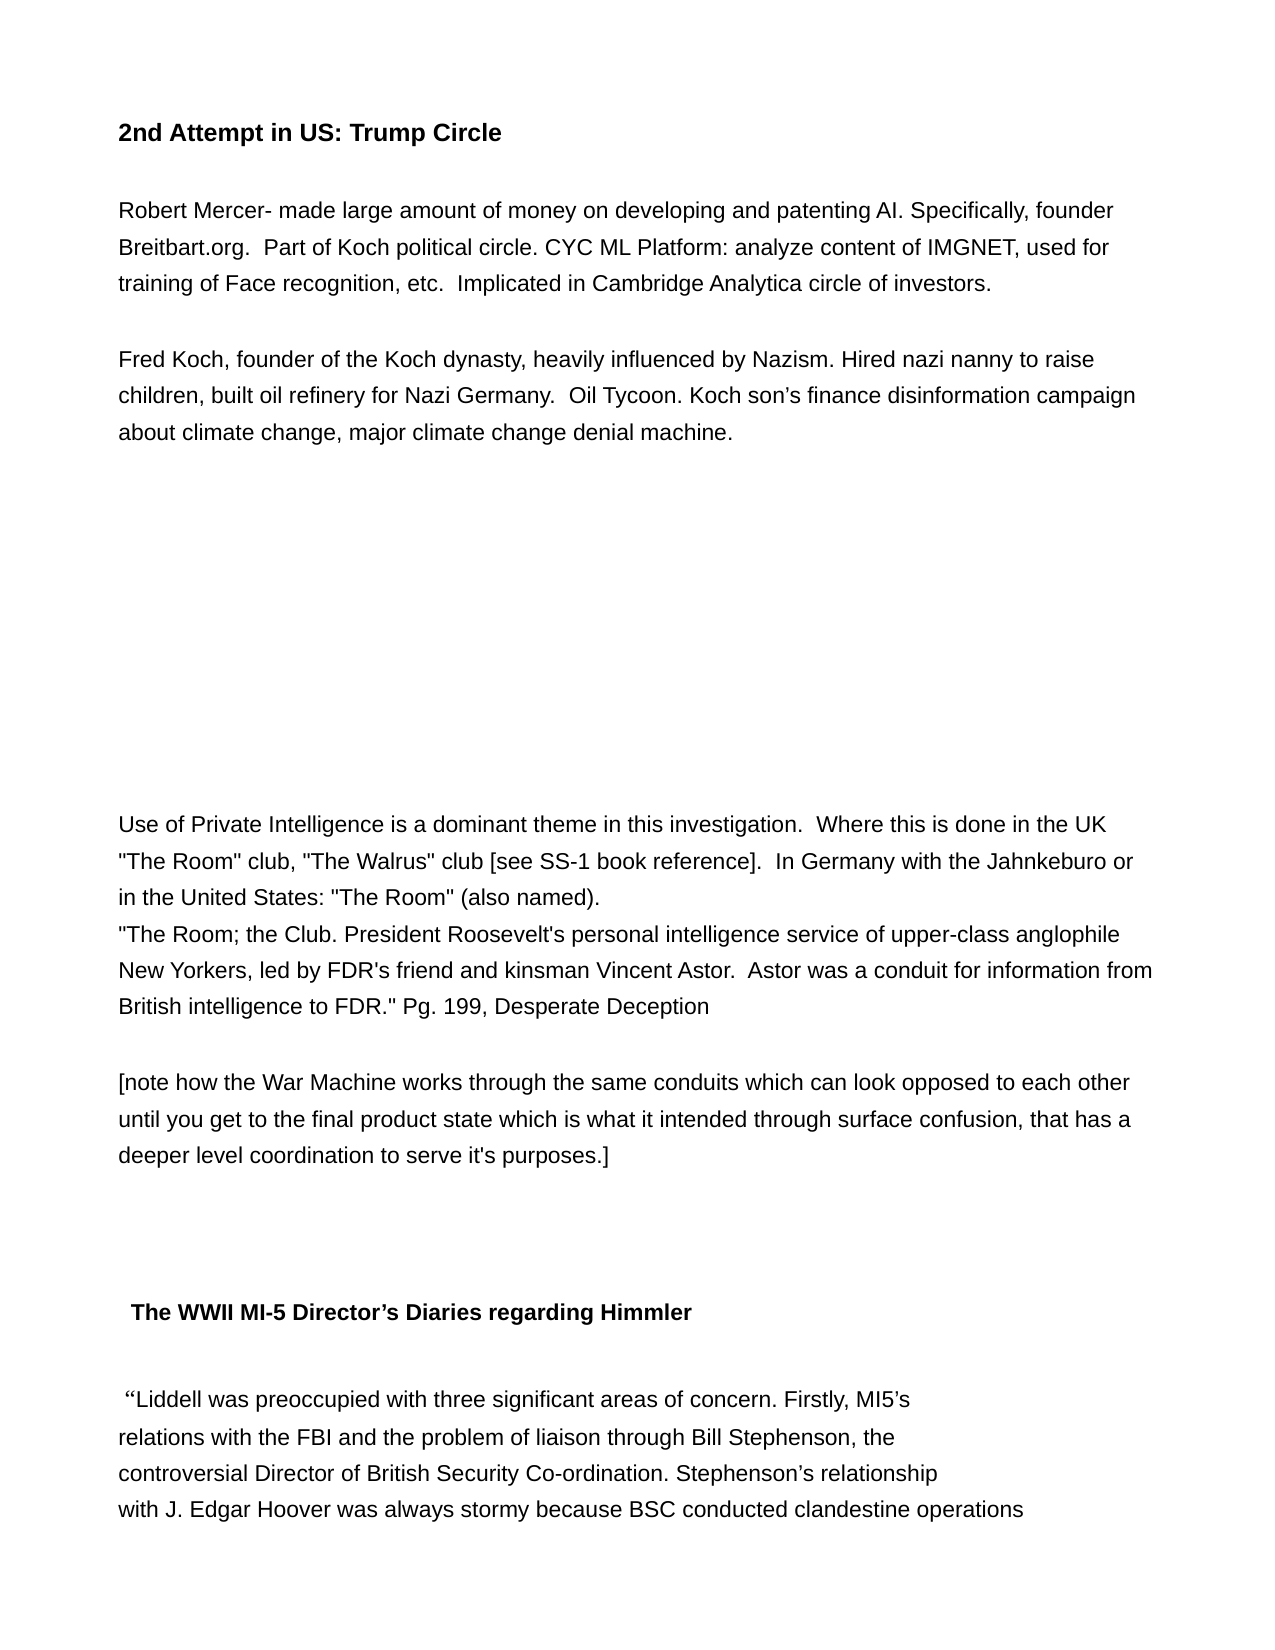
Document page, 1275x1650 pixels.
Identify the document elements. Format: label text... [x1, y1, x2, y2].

text Fred Koch, founder of the Koch dynasty, heavily influenced by Nazism. Hired nazi nanny to raise children, built oil refinery for Nazi Germany. Oil Tycoon. Koch son’s finance disinformation campaign about climate change, major climate change denial machine. [118, 346, 1157, 445]
text The WWII MI-5 Director’s Diaries regarding Himmler [118, 1297, 1157, 1326]
text Use of Private Intelligence is a dominant theme in this investigation. Where this is done in the UK "The Room" club, "The Walrus" club [see SS-1 book reference]. In Germany with the Jahnkeburo or in the United States: "The Room" (also named). [118, 811, 1157, 911]
text controversial Director of British Security Co-ordination. Stephenson’s relationship [118, 1460, 1157, 1486]
text relations with the FBI and the problem of liaison through Bill Stephenson, the [118, 1424, 1157, 1450]
text Robert Mercer- made large amount of money on developing and patenting AI. Specifically, founder Breitbart.org. Part of Koch political circle. CYC ML Platform: analyze content of IMGNET, used for training of Face recognition, etc. Implicated in Cambridge Analytica circle of investors. [118, 197, 1157, 297]
text "The Room; the Club. President Roosevelt's personal intelligence service of upper-class anglophile New Yorkers, led by FDR's friend and kinsman Vincent Astor. Astor was a conduit for information from British intelligence to FDR." Pg. 199, Desperate Deception [118, 921, 1157, 1019]
text 2nd Attempt in US: Trump Circle [118, 118, 1157, 147]
text “Liddell was preoccupied with three significant areas of concern. Firstly, MI5’s [118, 1384, 1157, 1413]
text [note how the War Machine works through the same conduits which can look opposed to each other until you get to the final product state which is what it intended through surface confusion, that has a deeper level coordination to serve it's purposes.] [118, 1069, 1157, 1168]
text with J. Edgar Hoover was always stormy because BSC conducted clandestine operations [118, 1496, 1157, 1523]
